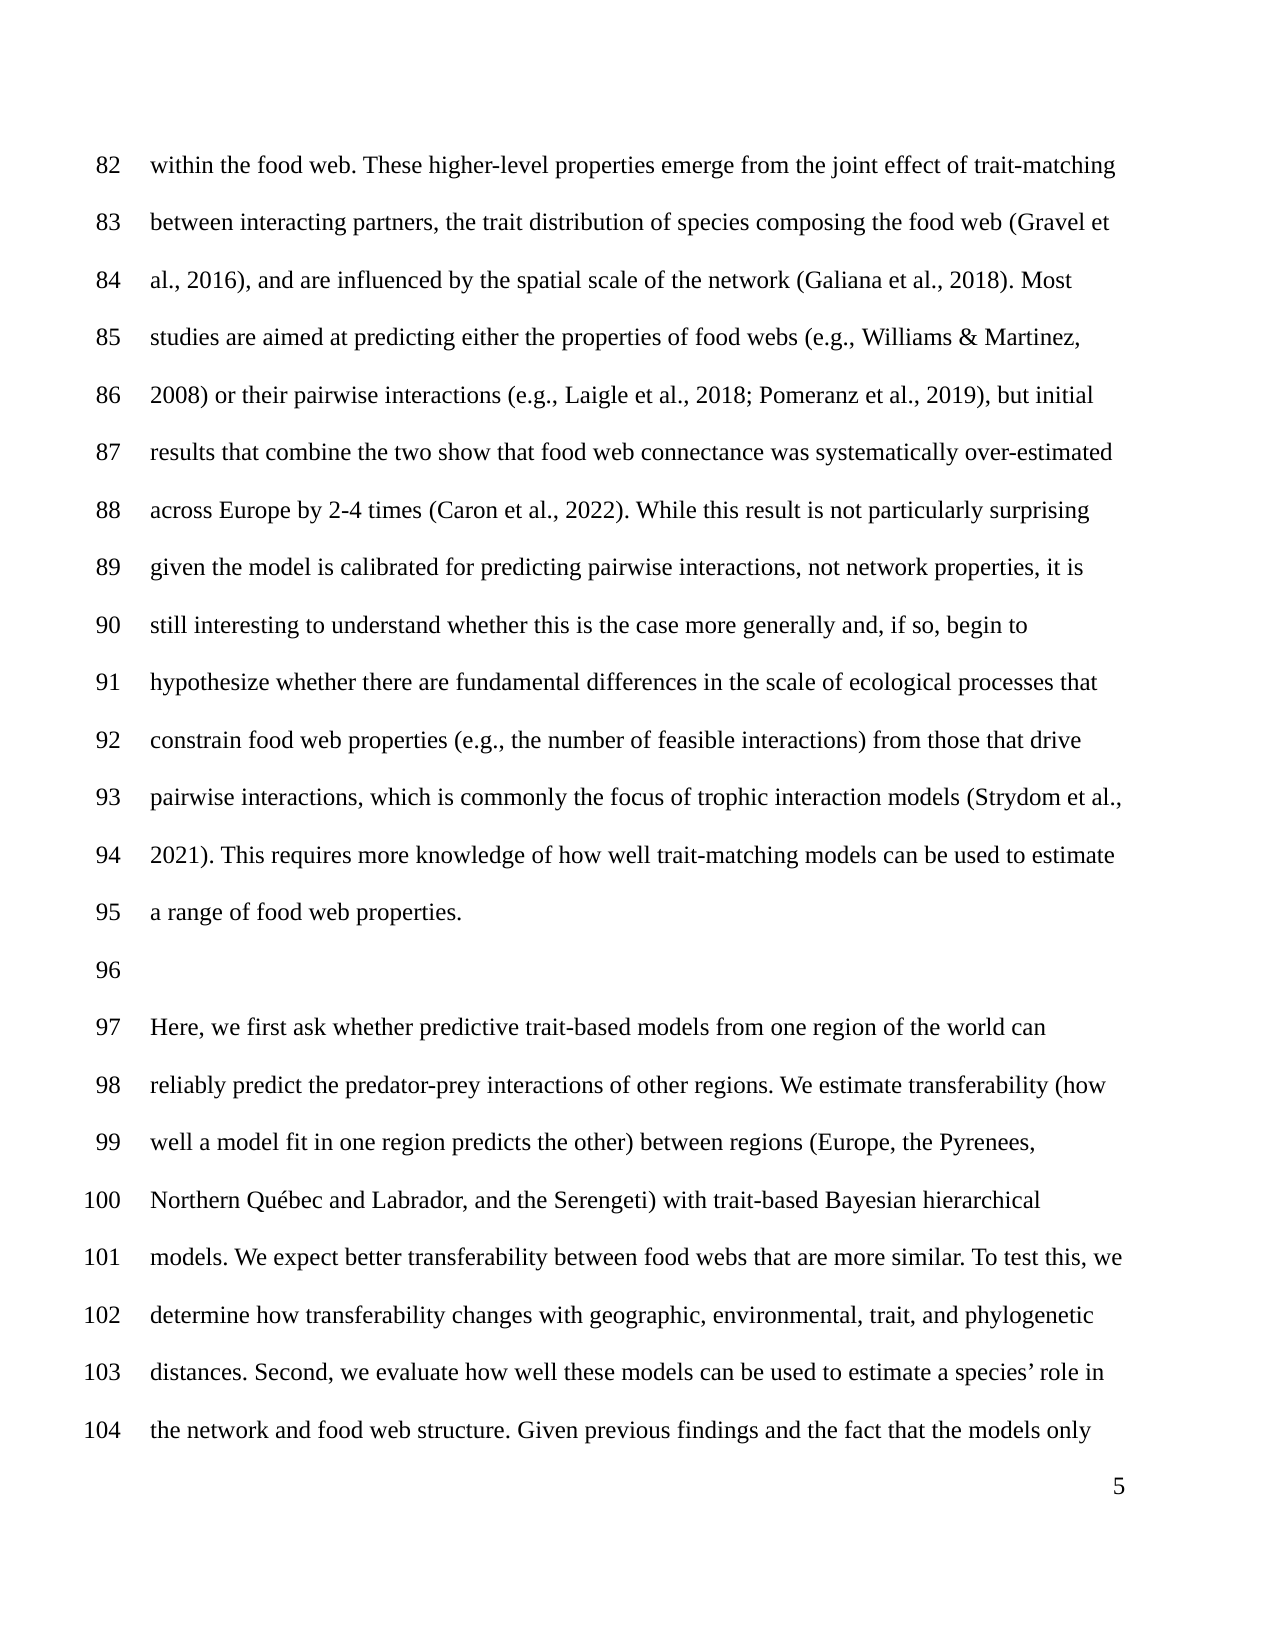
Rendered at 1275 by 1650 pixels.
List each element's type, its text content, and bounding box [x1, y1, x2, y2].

text Here, we first ask whether predictive trait-based models from one region of the world can reliably predict the predator-prey interactions of other regions. We estimate transferability (how well a model fit in one region predicts the other) between regions (Europe, the Pyrenees, Northern Québec and Labrador, and the Serengeti) with trait-based Bayesian hierarchical models. We expect better transferability between food webs that are more similar. To test this, we determine how transferability changes with geographic, environmental, trait, and phylogenetic distances. Second, we evaluate how well these models can be used to estimate a species’ role in the network and food web structure. Given previous findings and the fact that the models only [150, 1012, 1125, 1444]
text within the food web. These higher-level properties emerge from the joint effect of trait-matching between interacting partners, the trait distribution of species composing the food web (Gravel et al., 2016), and are influenced by the spatial scale of the network (Galiana et al., 2018). Most studies are aimed at predicting either the properties of food webs (e.g., Williams & Martinez, 2008) or their pairwise interactions (e.g., Laigle et al., 2018; Pomeranz et al., 2019), but initial results that combine the two show that food web connectance was systematically over-estimated across Europe by 2-4 times (Caron et al., 2022). While this result is not particularly surprising given the model is calibrated for predicting pairwise interactions, not network properties, it is still interesting to understand whether this is the case more generally and, if so, begin to hypothesize whether there are fundamental differences in the scale of ecological processes that constrain food web properties (e.g., the number of feasible interactions) from those that drive pairwise interactions, which is commonly the focus of trophic interaction models (Strydom et al., 2021). This requires more knowledge of how well trait-matching models can be used to estimate a range of food web properties. [150, 150, 1125, 926]
